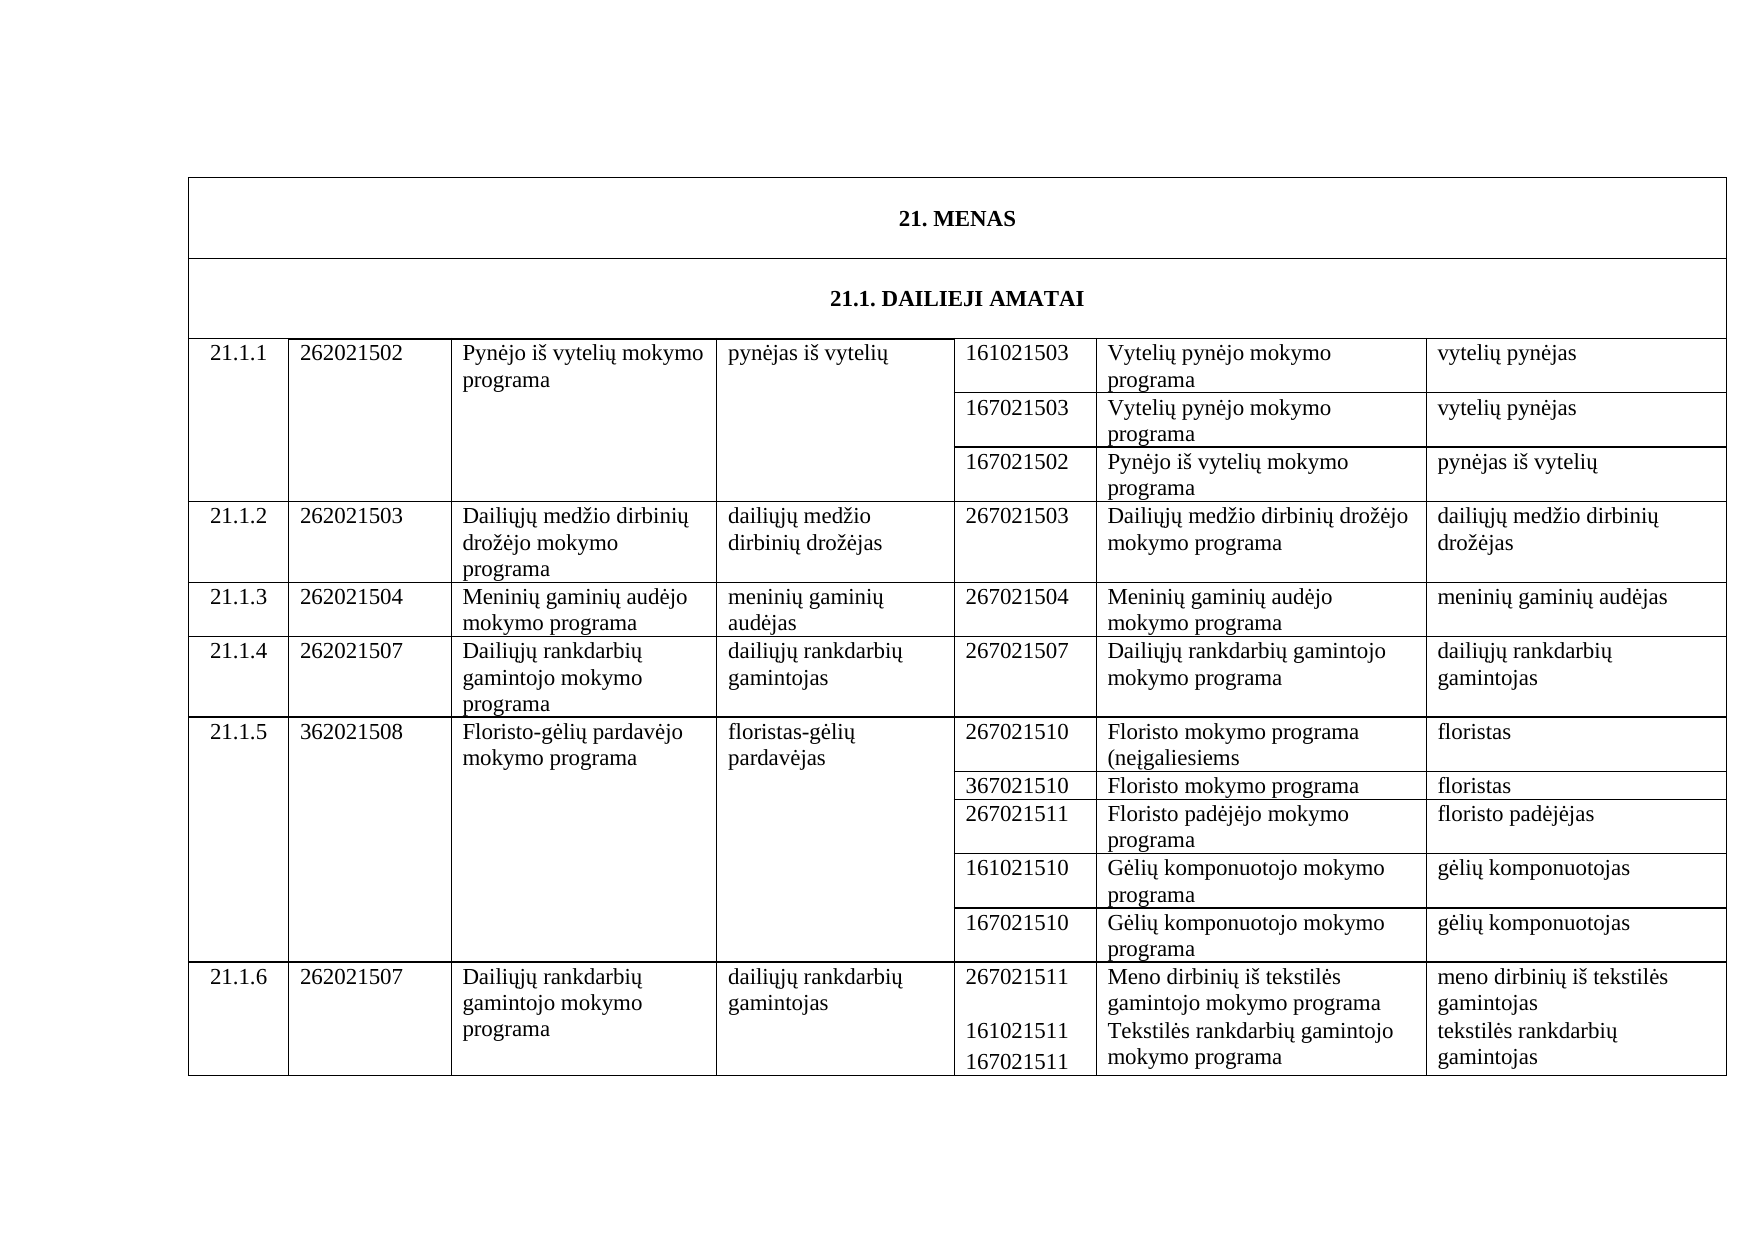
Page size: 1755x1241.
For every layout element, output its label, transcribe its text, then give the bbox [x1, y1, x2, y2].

table_cell Dailiųjų rankdarbių gamintojo mokymo programa [452, 963, 716, 1074]
table_cell gėlių komponuotojas [1427, 909, 1726, 961]
table_cell Floristo padėjėjo mokymo programa [1097, 800, 1426, 853]
table_cell dailiųjų medžio dirbinių drožėjas [1427, 502, 1726, 581]
table_cell dailiųjų rankdarbių gamintojas [717, 963, 954, 1074]
table_cell pynėjas iš vytelių [717, 340, 954, 501]
table_cell 367021510 [955, 772, 1096, 798]
table_cell dailiųjų rankdarbių gamintojas [1427, 637, 1726, 716]
table_cell meninių gaminių audėjas [1427, 583, 1726, 636]
table_cell 167021510 [955, 909, 1096, 961]
table_cell Tekstilės rankdarbių gamintojo mokymo programa [1097, 1016, 1426, 1074]
table_cell 21.1.2 [189, 502, 288, 581]
table_cell pynėjas iš vytelių [1427, 448, 1726, 501]
table_cell 267021503 [955, 502, 1096, 581]
table_cell floristas [1427, 718, 1726, 771]
table_cell Dailiųjų rankdarbių gamintojo mokymo programa [1097, 637, 1426, 716]
table_cell Pynėjo iš vytelių mokymo programa [452, 340, 716, 501]
table_cell Gėlių komponuotojo mokymo programa [1097, 854, 1426, 907]
table_cell 167021503 [955, 393, 1096, 446]
table_cell Pynėjo iš vytelių mokymo programa [1097, 448, 1426, 501]
table_cell 21.1.3 [189, 583, 288, 636]
table_cell Floristo mokymo programa (neįgaliesiems [1097, 718, 1426, 771]
table_cell Dailiųjų medžio dirbinių drožėjo mokymo programa [1097, 502, 1426, 581]
table_cell 262021507 [289, 963, 451, 1074]
table_cell Dailiųjų rankdarbių gamintojo mokymo programa [452, 637, 716, 716]
table_cell 267021504 [955, 583, 1096, 636]
table_cell 267021511 [955, 800, 1096, 853]
table_cell 21. MENAS [189, 178, 1726, 258]
table_cell gėlių komponuotojas [1427, 854, 1726, 907]
table_cell 21.1.5 [189, 718, 288, 961]
table_cell floristo padėjėjas [1427, 800, 1726, 853]
table_cell Meno dirbinių iš tekstilės gamintojo mokymo programa [1097, 963, 1426, 1016]
table_cell 161021503 [955, 339, 1096, 392]
table_cell 262021504 [289, 583, 451, 636]
table_cell Floristo mokymo programa [1097, 772, 1426, 798]
table_cell 262021503 [289, 502, 451, 581]
table_cell 161021511 167021511 [955, 1016, 1096, 1074]
table_cell Gėlių komponuotojo mokymo programa [1097, 909, 1426, 961]
table_cell 167021502 [955, 448, 1096, 501]
table_cell vytelių pynėjas [1427, 339, 1726, 392]
table_cell 267021511 [955, 963, 1096, 1016]
table_cell tekstilės rankdarbių gamintojas [1427, 1016, 1726, 1074]
table_cell 161021510 [955, 854, 1096, 907]
table_cell 262021507 [289, 637, 451, 716]
table_cell 362021508 [289, 718, 451, 961]
table_cell 262021502 [289, 340, 451, 501]
table_cell 21.1.1 [189, 339, 288, 501]
table_cell Vytelių pynėjo mokymo programa [1097, 393, 1426, 446]
table_cell dailiųjų medžio dirbinių drožėjas [717, 502, 954, 581]
table_cell Dailiųjų medžio dirbinių drožėjo mokymo programa [452, 502, 716, 581]
table_cell Vytelių pynėjo mokymo programa [1097, 339, 1426, 392]
table_cell meno dirbinių iš tekstilės gamintojas [1427, 963, 1726, 1016]
table_cell floristas [1427, 772, 1726, 798]
table_cell Meninių gaminių audėjo mokymo programa [1097, 583, 1426, 636]
table_cell Meninių gaminių audėjo mokymo programa [452, 583, 716, 636]
table_cell meninių gaminių audėjas [717, 583, 954, 636]
table_cell 21.1. DAILIEJI AMATAI [189, 259, 1726, 338]
table_cell 267021507 [955, 637, 1096, 716]
table_cell floristas-gėlių pardavėjas [717, 718, 954, 961]
table_cell 21.1.4 [189, 637, 288, 716]
table_cell 21.1.6 [189, 963, 288, 1074]
table_cell dailiųjų rankdarbių gamintojas [717, 637, 954, 716]
table_cell vytelių pynėjas [1427, 393, 1726, 446]
table_cell Floristo-gėlių pardavėjo mokymo programa [452, 718, 716, 961]
table_cell 267021510 [955, 718, 1096, 771]
